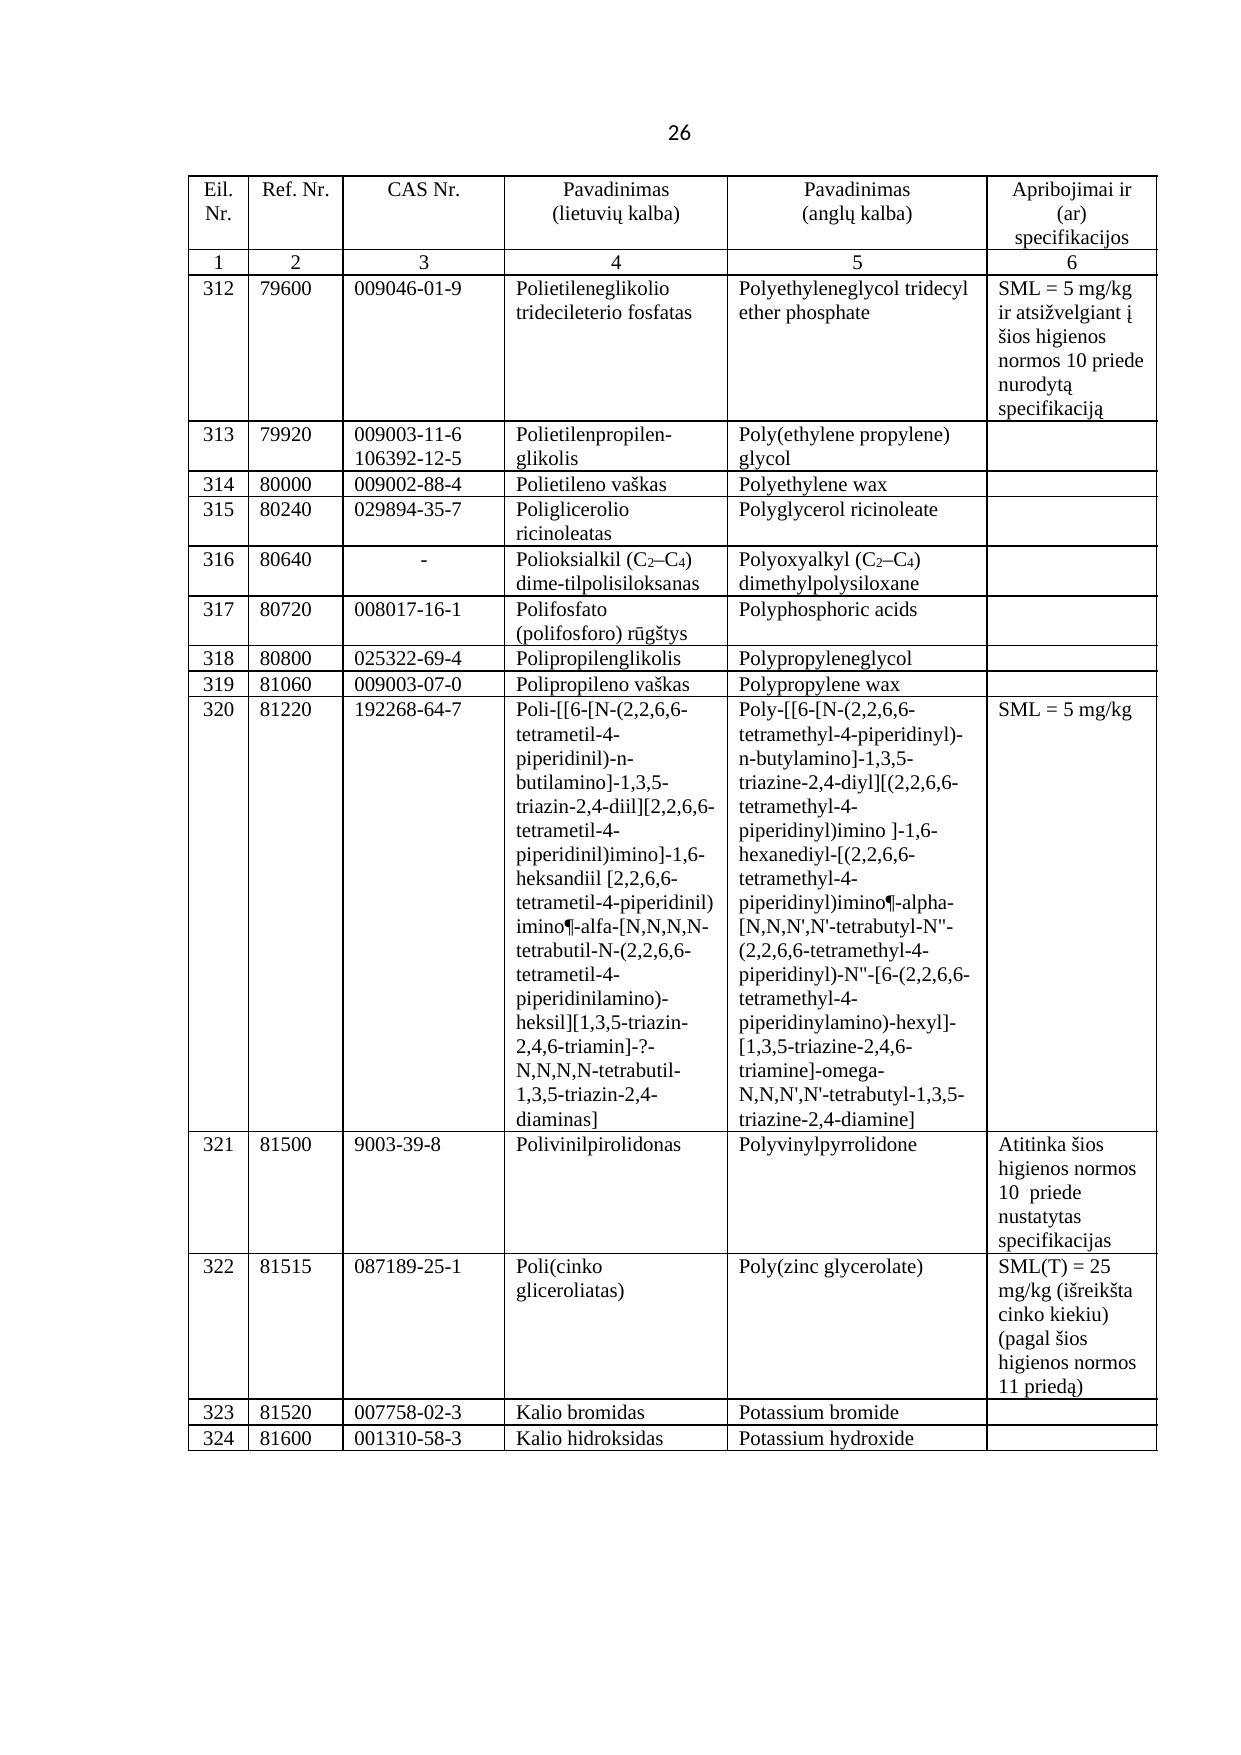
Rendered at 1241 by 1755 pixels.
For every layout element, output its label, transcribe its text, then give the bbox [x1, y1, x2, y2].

table_cell 321 [189, 1132, 248, 1252]
table_cell [988, 597, 1156, 644]
table_cell Polyvinylpyrrolidone [728, 1132, 986, 1252]
table_cell Polivinilpirolidonas [505, 1132, 727, 1252]
table_cell Poli(cinko gliceroliatas) [505, 1254, 727, 1398]
table_cell 81220 [249, 697, 342, 1131]
table_cell 320 [189, 697, 248, 1131]
table_cell 318 [189, 646, 248, 670]
table_header Eil. Nr. [189, 177, 248, 249]
table_cell 81500 [249, 1132, 342, 1252]
table_cell Polypropylene wax [728, 672, 986, 696]
table_cell 80000 [249, 472, 342, 496]
table_cell Kalio bromidas [505, 1400, 727, 1424]
table_cell 323 [189, 1400, 248, 1424]
table_cell 087189-25-1 [344, 1254, 504, 1398]
table_cell Atitinka šios higienos normos 10 priede nustatytas specifikacijas [988, 1132, 1156, 1252]
table_cell 322 [189, 1254, 248, 1398]
table_cell 009046-01-9 [344, 276, 504, 420]
table_cell 79920 [249, 422, 342, 470]
table_header Apribojimai ir (ar) specifikacijos [988, 177, 1156, 249]
table_cell 007758-02-3 [344, 1400, 504, 1424]
table_cell [988, 497, 1156, 545]
table_cell Polipropilenglikolis [505, 646, 727, 670]
table_cell 2 [249, 250, 342, 274]
table_cell 324 [189, 1426, 248, 1449]
table_cell Polyglycerol ricinoleate [728, 497, 986, 545]
table_cell 4 [505, 250, 727, 274]
table_cell SML = 5 mg/kg [988, 697, 1156, 1131]
table_cell 80800 [249, 646, 342, 670]
table_cell [988, 1426, 1156, 1449]
table_cell 79600 [249, 276, 342, 420]
table_cell Kalio hidroksidas [505, 1426, 727, 1449]
table_header Pavadinimas (anglų kalba) [728, 177, 986, 249]
table_cell 317 [189, 597, 248, 644]
table_cell Polyethyleneglycol tridecyl ether phosphate [728, 276, 986, 420]
table_cell Polietileno vaškas [505, 472, 727, 496]
table_cell Poly-[[6-[N-(2,2,6,6-tetramethyl-4-piperidinyl)-n-butylamino]-1,3,5-triazine-2,4-diyl][(2,2,6,6-tetramethyl-4-piperidinyl)imino ]-1,6-hexanediyl-[(2,2,6,6-tetramethyl-4-piperidinyl)imino¶-alpha-[N,N,N',N'-tetrabutyl-N"-(2,2,6,6-tetramethyl-4-piperidinyl)-N"-[6-(2,2,6,6-tetramethyl-4- piperidinylamino)-hexyl]-[1,3,5-triazine-2,4,6-triamine]-omega- N,N,N',N'-tetrabutyl-1,3,5-triazine-2,4-diamine] [728, 697, 986, 1131]
table_cell Polyphosphoric acids [728, 597, 986, 644]
table_cell 009002-88-4 [344, 472, 504, 496]
table_cell 316 [189, 547, 248, 595]
table_cell Poly(ethylene propylene) glycol [728, 422, 986, 470]
table_cell [988, 646, 1156, 670]
table_cell 313 [189, 422, 248, 470]
table_cell 81600 [249, 1426, 342, 1449]
table_cell 81520 [249, 1400, 342, 1424]
table_header CAS Nr. [344, 177, 504, 249]
table_cell 009003-11-6 106392-12-5 [344, 422, 504, 470]
table_cell 6 [988, 250, 1156, 274]
table_header Pavadinimas (lietuvių kalba) [505, 177, 727, 249]
table_cell 1 [189, 250, 248, 274]
table_cell 5 [728, 250, 986, 274]
table_cell Polietilenpropilen-glikolis [505, 422, 727, 470]
table_cell 3 [344, 250, 504, 274]
table_cell 312 [189, 276, 248, 420]
table_cell [988, 547, 1156, 595]
table_header Ref. Nr. [249, 177, 342, 249]
table_cell [988, 472, 1156, 496]
table_cell Polyoxyalkyl (C2–C4) dimethylpolysiloxane [728, 547, 986, 595]
table_cell 9003-39-8 [344, 1132, 504, 1252]
table_cell 001310-58-3 [344, 1426, 504, 1449]
table_cell Poliglicerolio ricinoleatas [505, 497, 727, 545]
table_cell Polyethylene wax [728, 472, 986, 496]
table_cell [988, 422, 1156, 470]
table_cell 319 [189, 672, 248, 696]
table_cell 029894-35-7 [344, 497, 504, 545]
table_cell [988, 1400, 1156, 1424]
table_cell Polifosfato (polifosforo) rūgštys [505, 597, 727, 644]
table_cell - [344, 547, 504, 595]
table_cell 81060 [249, 672, 342, 696]
table_cell Potassium bromide [728, 1400, 986, 1424]
table_cell SML(T) = 25 mg/kg (išreikšta cinko kiekiu) (pagal šios higienos normos 11 priedą) [988, 1254, 1156, 1398]
table_cell Potassium hydroxide [728, 1426, 986, 1449]
table_cell [988, 672, 1156, 696]
table_cell Polipropileno vaškas [505, 672, 727, 696]
table_cell 008017-16-1 [344, 597, 504, 644]
table_cell 80240 [249, 497, 342, 545]
table_cell Poli-[[6-[N-(2,2,6,6-tetrametil-4-piperidinil)-n-butilamino]-1,3,5-triazin-2,4-diil][2,2,6,6-tetrametil-4-piperidinil)imino]-1,6-heksandiil [2,2,6,6-tetrametil-4-piperidinil) imino¶-alfa-[N,N,N,N-tetrabutil-N-(2,2,6,6-tetrametil-4-piperidinilamino)-heksil][1,3,5-triazin-2,4,6-triamin]-?-N,N,N,N-tetrabutil-1,3,5-triazin-2,4-diaminas] [505, 697, 727, 1131]
table_cell 80720 [249, 597, 342, 644]
table_cell 009003-07-0 [344, 672, 504, 696]
table_cell SML = 5 mg/kg ir atsižvelgiant į šios higienos normos 10 priede nurodytą specifikaciją [988, 276, 1156, 420]
table_cell Polypropyleneglycol [728, 646, 986, 670]
table_cell 314 [189, 472, 248, 496]
table_cell 81515 [249, 1254, 342, 1398]
table_cell Polietileneglikolio tridecileterio fosfatas [505, 276, 727, 420]
table_cell 315 [189, 497, 248, 545]
table_cell 025322-69-4 [344, 646, 504, 670]
table_cell Polioksialkil (C2–C4) dime-tilpolisiloksanas [505, 547, 727, 595]
table_cell 80640 [249, 547, 342, 595]
table_cell 192268-64-7 [344, 697, 504, 1131]
table_cell Poly(zinc glycerolate) [728, 1254, 986, 1398]
